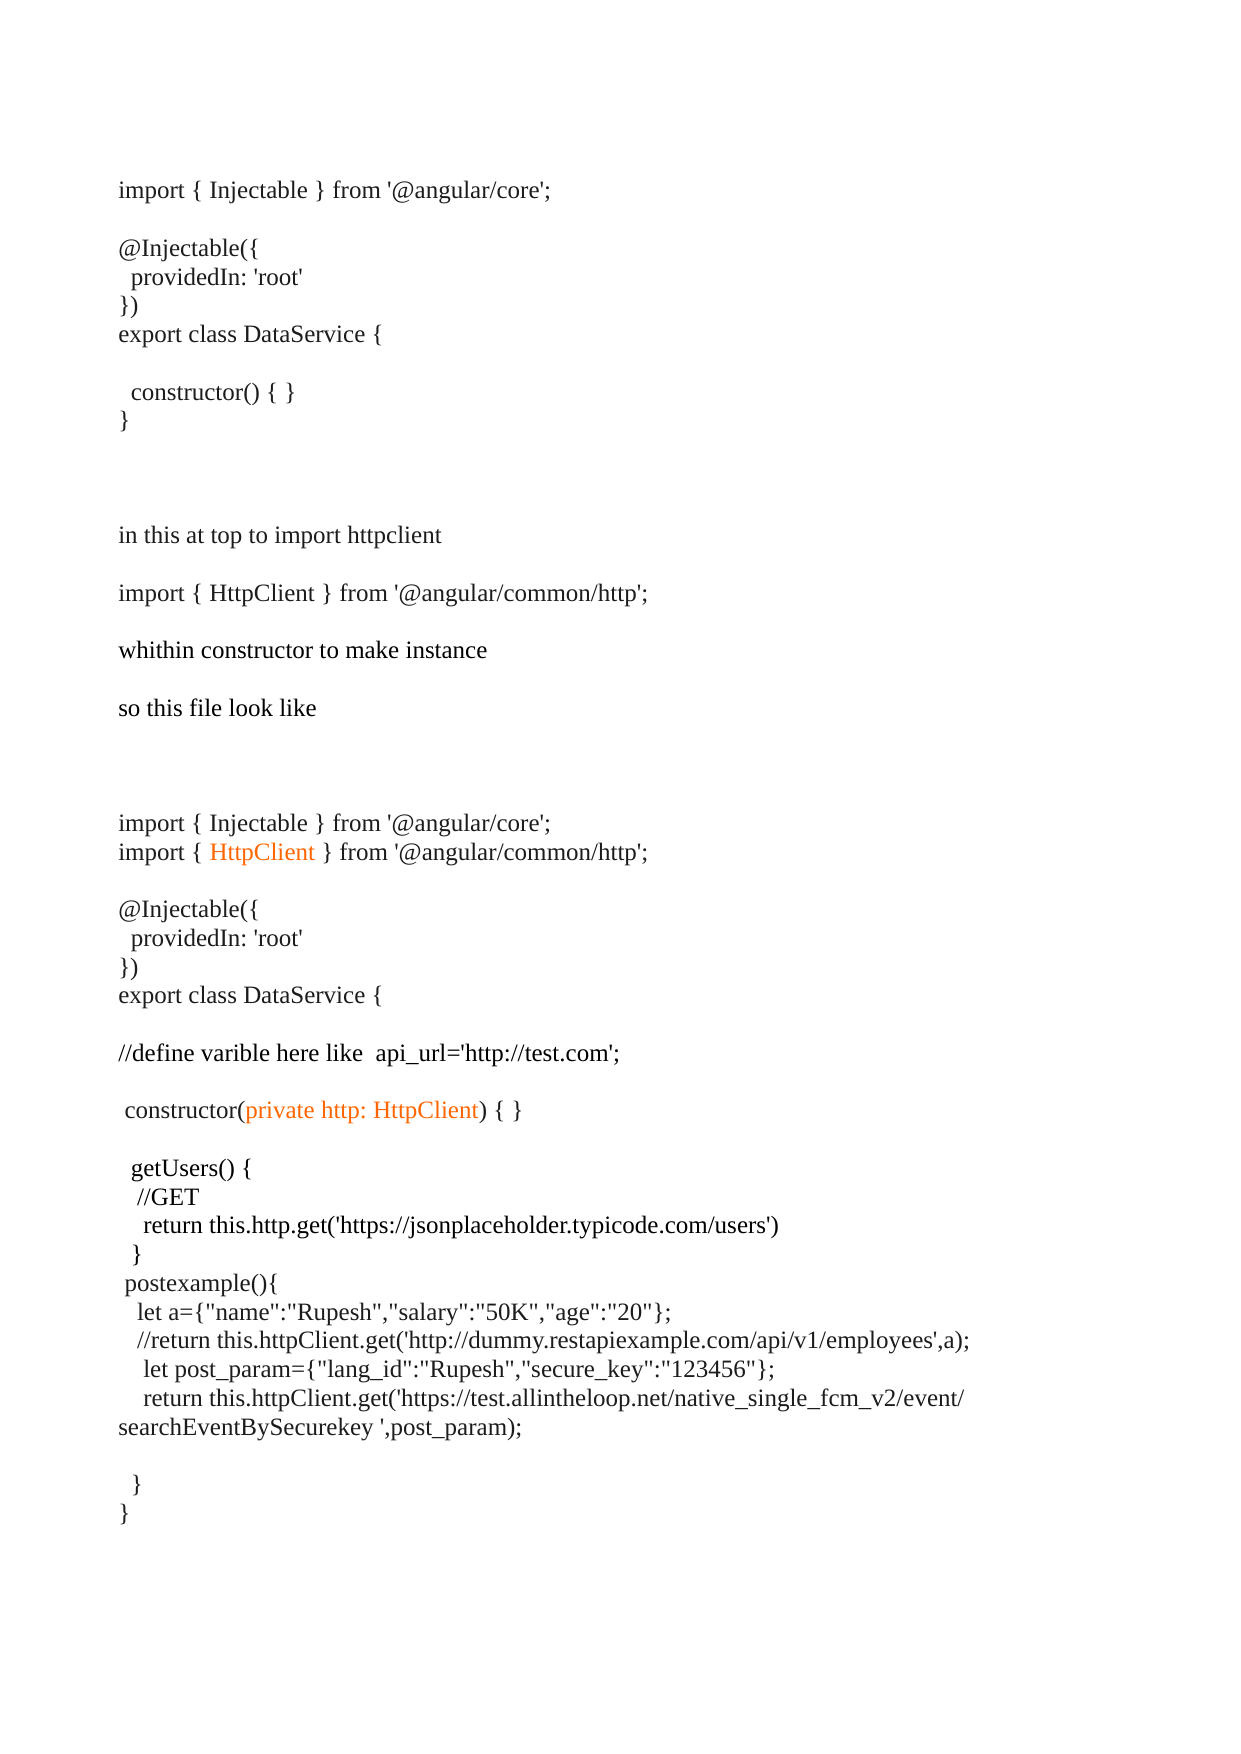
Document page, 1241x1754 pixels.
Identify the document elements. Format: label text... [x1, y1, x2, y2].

text constructor(private http: HttpClient) { } [118, 1096, 1122, 1124]
text //return this.httpClient.get('http://dummy.restapiexample.com/api/v1/employees',a); [118, 1326, 1122, 1354]
text import { Injectable } from '@angular/core'; [118, 808, 1122, 837]
text whithin constructor to make instance [118, 636, 1122, 664]
text }) [118, 291, 1122, 319]
text } [118, 1469, 1122, 1498]
text providedIn: 'root' [118, 262, 1122, 291]
text let post_param={"lang_id":"Rupesh","secure_key":"123456"}; [118, 1354, 1122, 1383]
text import { HttpClient } from '@angular/common/http'; [118, 578, 1122, 607]
text @Injectable({ [118, 233, 1122, 262]
text let a={"name":"Rupesh","salary":"50K","age":"20"}; [118, 1297, 1122, 1326]
text import { HttpClient } from '@angular/common/http'; [118, 837, 1122, 866]
text } [118, 1498, 1122, 1527]
text postexample(){ [118, 1268, 1122, 1297]
text return this.http.get('https://jsonplaceholder.typicode.com/users') [118, 1211, 1122, 1239]
text //define varible here like api_url='http://test.com'; [118, 1038, 1122, 1067]
text export class DataService { [118, 319, 1122, 348]
text export class DataService { [118, 981, 1122, 1009]
text constructor() { } [118, 377, 1122, 406]
text getUsers() { [118, 1153, 1122, 1182]
text } [118, 1239, 1122, 1268]
text providedIn: 'root' [118, 923, 1122, 952]
text } [118, 406, 1122, 434]
text import { Injectable } from '@angular/core'; [118, 176, 1122, 204]
text so this file look like [118, 693, 1122, 722]
text in this at top to import httpclient [118, 521, 1122, 549]
text return this.httpClient.get('https://test.allintheloop.net/native_single_fcm_v2/event/searchEventBySecurekey ',post_param); [118, 1383, 1122, 1441]
text @Injectable({ [118, 894, 1122, 923]
text //GET [118, 1182, 1122, 1211]
text }) [118, 952, 1122, 981]
